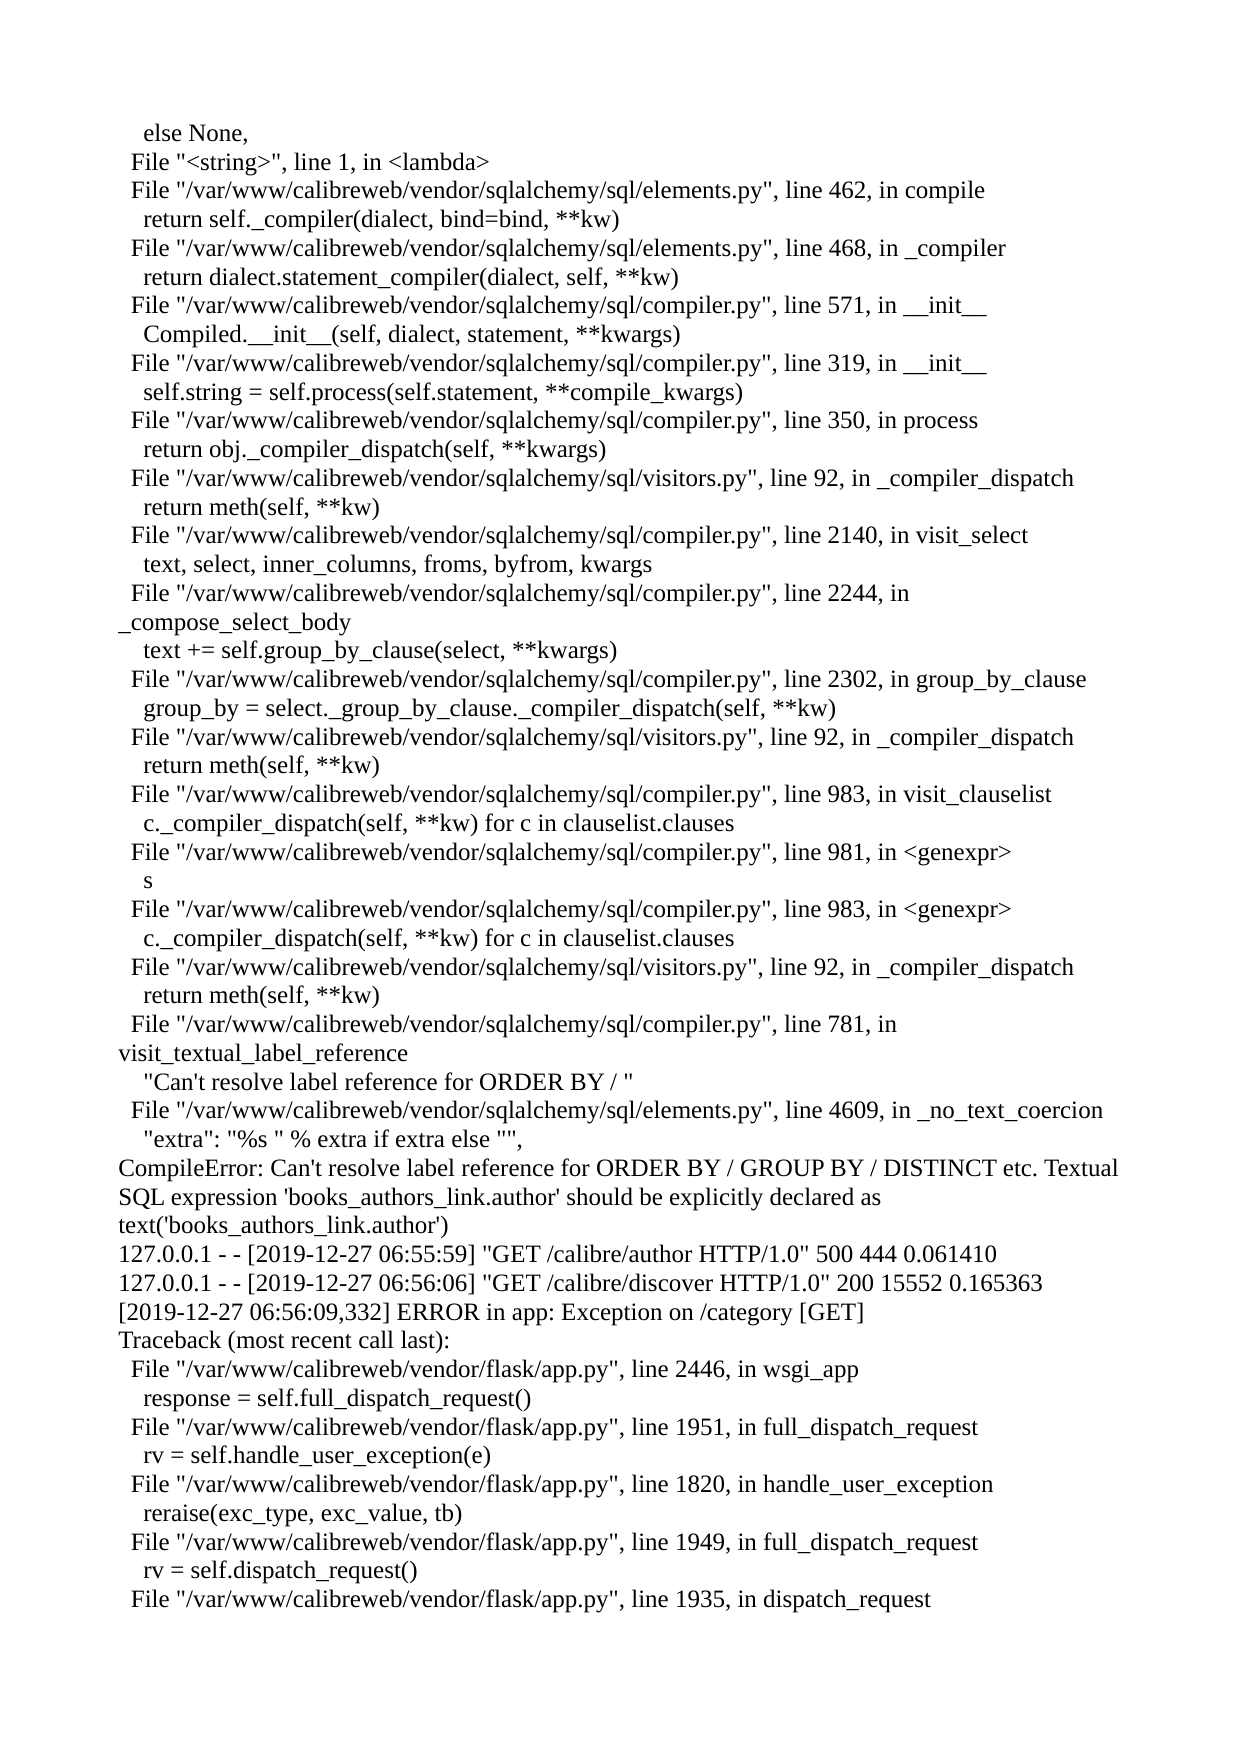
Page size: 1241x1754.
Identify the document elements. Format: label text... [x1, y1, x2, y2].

text else None, File "<string>", line 1, in <lambda> File "/var/www/calibreweb/vendor/sqlalchemy/sql/elements.py", line 462, in compile return self._compiler(dialect, bind=bind, **kw) File "/var/www/calibreweb/vendor/sqlalchemy/sql/elements.py", line 468, in _compiler return dialect.statement_compiler(dialect, self, **kw) File "/var/www/calibreweb/vendor/sqlalchemy/sql/compiler.py", line 571, in __init__ Compiled.__init__(self, dialect, statement, **kwargs) File "/var/www/calibreweb/vendor/sqlalchemy/sql/compiler.py", line 319, in __init__ self.string = self.process(self.statement, **compile_kwargs) File "/var/www/calibreweb/vendor/sqlalchemy/sql/compiler.py", line 350, in process return obj._compiler_dispatch(self, **kwargs) File "/var/www/calibreweb/vendor/sqlalchemy/sql/visitors.py", line 92, in _compiler_dispatch return meth(self, **kw) File "/var/www/calibreweb/vendor/sqlalchemy/sql/compiler.py", line 2140, in visit_select text, select, inner_columns, froms, byfrom, kwargs File "/var/www/calibreweb/vendor/sqlalchemy/sql/compiler.py", line 2244, in _compose_select_body text += self.group_by_clause(select, **kwargs) File "/var/www/calibreweb/vendor/sqlalchemy/sql/compiler.py", line 2302, in group_by_clause group_by = select._group_by_clause._compiler_dispatch(self, **kw) File "/var/www/calibreweb/vendor/sqlalchemy/sql/visitors.py", line 92, in _compiler_dispatch return meth(self, **kw) File "/var/www/calibreweb/vendor/sqlalchemy/sql/compiler.py", line 983, in visit_clauselist c._compiler_dispatch(self, **kw) for c in clauselist.clauses File "/var/www/calibreweb/vendor/sqlalchemy/sql/compiler.py", line 981, in <genexpr> s File "/var/www/calibreweb/vendor/sqlalchemy/sql/compiler.py", line 983, in <genexpr> c._compiler_dispatch(self, **kw) for c in clauselist.clauses File "/var/www/calibreweb/vendor/sqlalchemy/sql/visitors.py", line 92, in _compiler_dispatch return meth(self, **kw) File "/var/www/calibreweb/vendor/sqlalchemy/sql/compiler.py", line 781, in visit_textual_label_reference "Can't resolve label reference for ORDER BY / " File "/var/www/calibreweb/vendor/sqlalchemy/sql/elements.py", line 4609, in _no_text_coercion "extra": "%s " % extra if extra else "", CompileError: Can't resolve label reference for ORDER BY / GROUP BY / DISTINCT etc. Textual SQL expression 'books_authors_link.author' should be explicitly declared as text('books_authors_link.author') 127.0.0.1 - - [2019-12-27 06:55:59] "GET /calibre/author HTTP/1.0" 500 444 0.061410 127.0.0.1 - - [2019-12-27 06:56:06] "GET /calibre/discover HTTP/1.0" 200 15552 0.165363 [2019-12-27 06:56:09,332] ERROR in app: Exception on /category [GET] Traceback (most recent call last): File "/var/www/calibreweb/vendor/flask/app.py", line 2446, in wsgi_app response = self.full_dispatch_request() File "/var/www/calibreweb/vendor/flask/app.py", line 1951, in full_dispatch_request rv = self.handle_user_exception(e) File "/var/www/calibreweb/vendor/flask/app.py", line 1820, in handle_user_exception reraise(exc_type, exc_value, tb) File "/var/www/calibreweb/vendor/flask/app.py", line 1949, in full_dispatch_request rv = self.dispatch_request() File "/var/www/calibreweb/vendor/flask/app.py", line 1935, in dispatch_request [118, 118, 1122, 1613]
